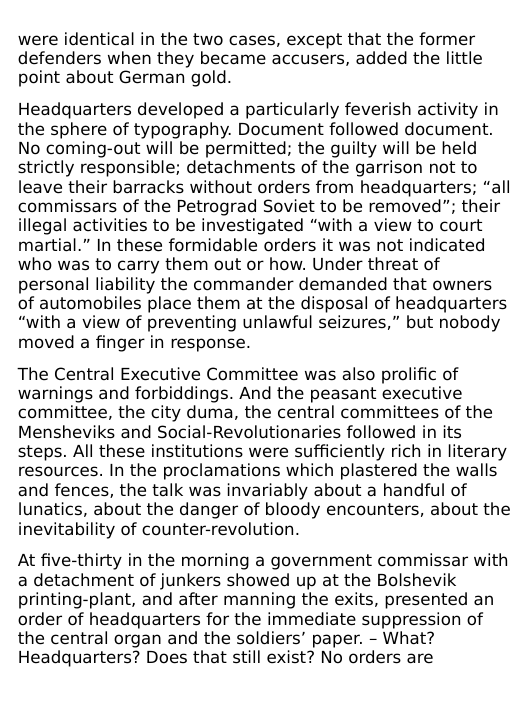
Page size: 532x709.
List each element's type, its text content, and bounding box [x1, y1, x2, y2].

text At five-thirty in the morning a government commissar with a detachment of junkers showed up at the Bolshevik printing-plant, and after manning the exits, presented an order of headquarters for the immediate suppression of the central organ and the soldiers’ paper. – What? Headquarters? Does that still exist? No orders are [18, 551, 514, 668]
text The Central Executive Committee was also prolific of warnings and forbiddings. And the peasant executive committee, the city duma, the central committees of the Mensheviks and Social-Revolutionaries followed in its steps. All these institutions were sufficiently rich in literary resources. In the proclamations which plastered the walls and fences, the talk was invariably about a handful of lunatics, about the danger of bloody encounters, about the inevitability of counter-revolution. [18, 364, 514, 539]
text were identical in the two cases, except that the former defenders when they became accusers, added the little point about German gold. [18, 29, 514, 88]
text Headquarters developed a particularly feverish activity in the sphere of typography. Document followed document. No coming-out will be permitted; the guilty will be held strictly responsible; detachments of the garrison not to leave their barracks without orders from headquarters; “all commissars of the Petrograd Soviet to be removed”; their illegal activities to be investigated “with a view to court martial.” In these formidable orders it was not indicated who was to carry them out or how. Under threat of personal liability the commander demanded that owners of automobiles place them at the disposal of headquarters “with a view of preventing unlawful seizures,” but nobody moved a finger in response. [18, 100, 514, 352]
